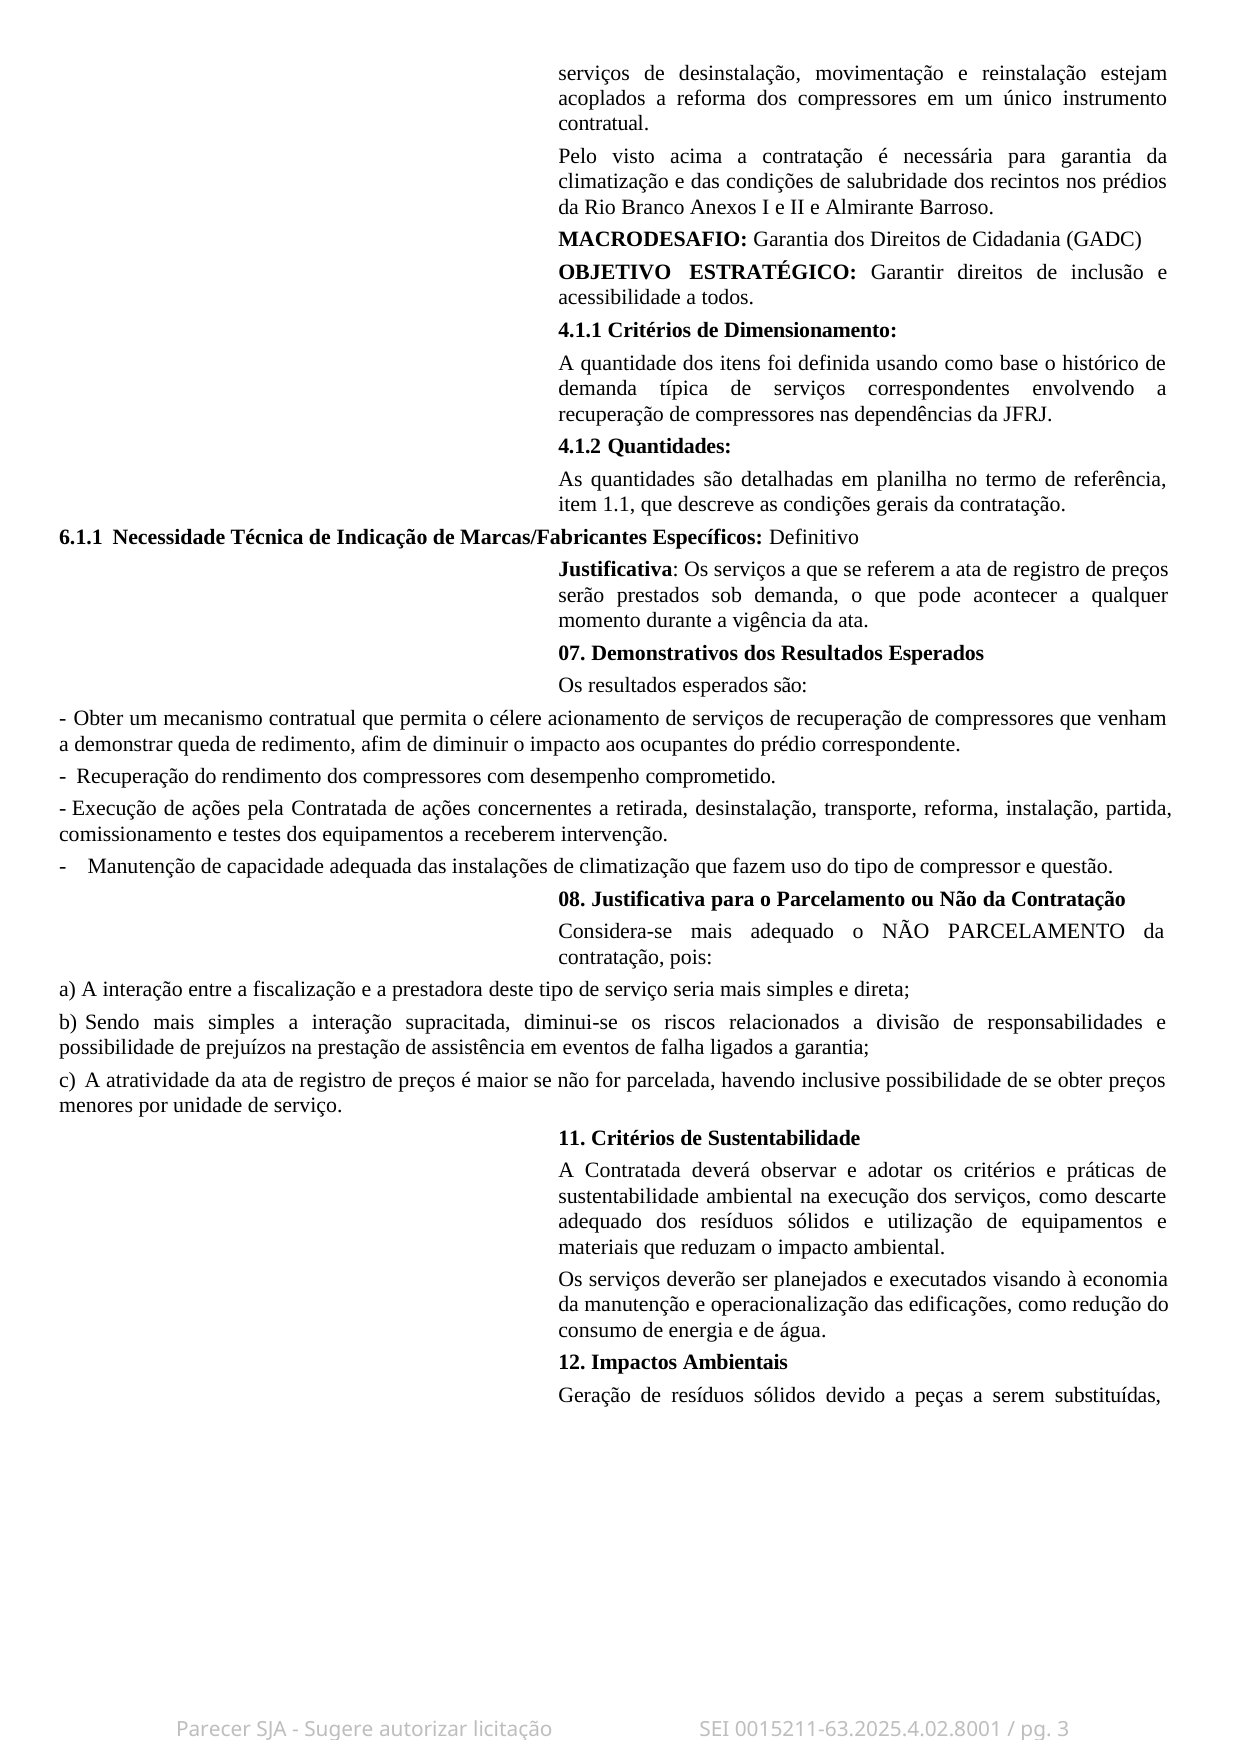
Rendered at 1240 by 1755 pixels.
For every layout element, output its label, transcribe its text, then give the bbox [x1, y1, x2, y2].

list Obter um mecanismo contratual que permita o célere acionamento de serviços de recuperação de compressores que venham a demonstrar queda de redimento, afim de diminuir o impacto aos ocupantes do prédio correspondente. [59, 705, 1168, 756]
list A atratividade da ata de registro de preços é maior se não for parcelada, havendo inclusive possibilidade de se obter preços menores por unidade de serviço. [59, 1067, 1167, 1117]
text A Contratada deverá observar e adotar os critérios e práticas de sustentabilidade ambiental na execução dos serviços, como descarte adequado dos resíduos sólidos e utilização de equipamentos e materiais que reduzam o impacto ambiental. [558, 1157, 1167, 1259]
list Impactos Ambientais [558, 1349, 1181, 1374]
text MACRODESAFIO: Garantia dos Direitos de Cidadania (GADC) [558, 226, 1181, 251]
text Os serviços deverão ser planejados e executados visando à economia da manutenção e operacionalização das edificações, como redução do consumo de energia e de água. [558, 1266, 1169, 1342]
text Pelo visto acima a contratação é necessária para garantia da climatização e das condições de salubridade dos recintos nos prédios da Rio Branco Anexos I e II e Almirante Barroso. [558, 143, 1168, 219]
text Justificativa: Os serviços a que se referem a ata de registro de preços serão prestados sob demanda, o que pode acontecer a qualquer momento durante a vigência da ata. [558, 556, 1168, 632]
list Critérios de Sustentabilidade [558, 1124, 1181, 1150]
text As quantidades são detalhadas em planilha no termo de referência, item 1.1, que descreve as condições gerais da contratação. [558, 466, 1167, 516]
text Considera-se mais adequado o NÃO PARCELAMENTO da contratação, pois: [558, 918, 1165, 969]
list Sendo mais simples a interação supracitada, diminui-se os riscos relacionados a divisão de responsabilidades e possibilidade de prejuízos na prestação de assistência em eventos de falha ligados a garantia; [59, 1009, 1168, 1059]
list Critérios de Dimensionamento: [558, 317, 1181, 342]
subtitle 07. Demonstrativos dos Resultados Esperados [558, 639, 1181, 665]
text Os resultados esperados são: [558, 672, 1181, 697]
text OBJETIVO ESTRATÉGICO: Garantir direitos de inclusão e acessibilidade a todos. [558, 259, 1168, 309]
list Manutenção de capacidade adequada das instalações de climatização que fazem uso do tipo de compressor e questão. [59, 853, 1168, 878]
list A interação entre a fiscalização e a prestadora deste tipo de serviço seria mais simples e direta; [59, 976, 1167, 1002]
list Quantidades: [558, 433, 1181, 458]
text Geração de resíduos sólidos devido a peças a serem substituídas, [558, 1382, 1181, 1407]
list Execução de ações pela Contratada de ações concernentes a retirada, desinstalação, transporte, reforma, instalação, partida, comissionamento e testes dos equipamentos a receberem intervenção. [59, 795, 1173, 846]
subtitle 08. Justificativa para o Parcelamento ou Não da Contratação [558, 886, 1181, 911]
text A quantidade dos itens foi definida usando como base o histórico de demanda típica de serviços correspondentes envolvendo a recuperação de compressores nas dependências da JFRJ. [558, 350, 1167, 426]
text serviços de desinstalação, movimentação e reinstalação estejam acoplados a reforma dos compressores em um único instrumento contratual. [558, 59, 1168, 136]
list Recuperação do rendimento dos compressores com desempenho comprometido. [59, 763, 1168, 788]
list Necessidade Técnica de Indicação de Marcas/Fabricantes Específicos: Definitivo [59, 524, 1167, 549]
